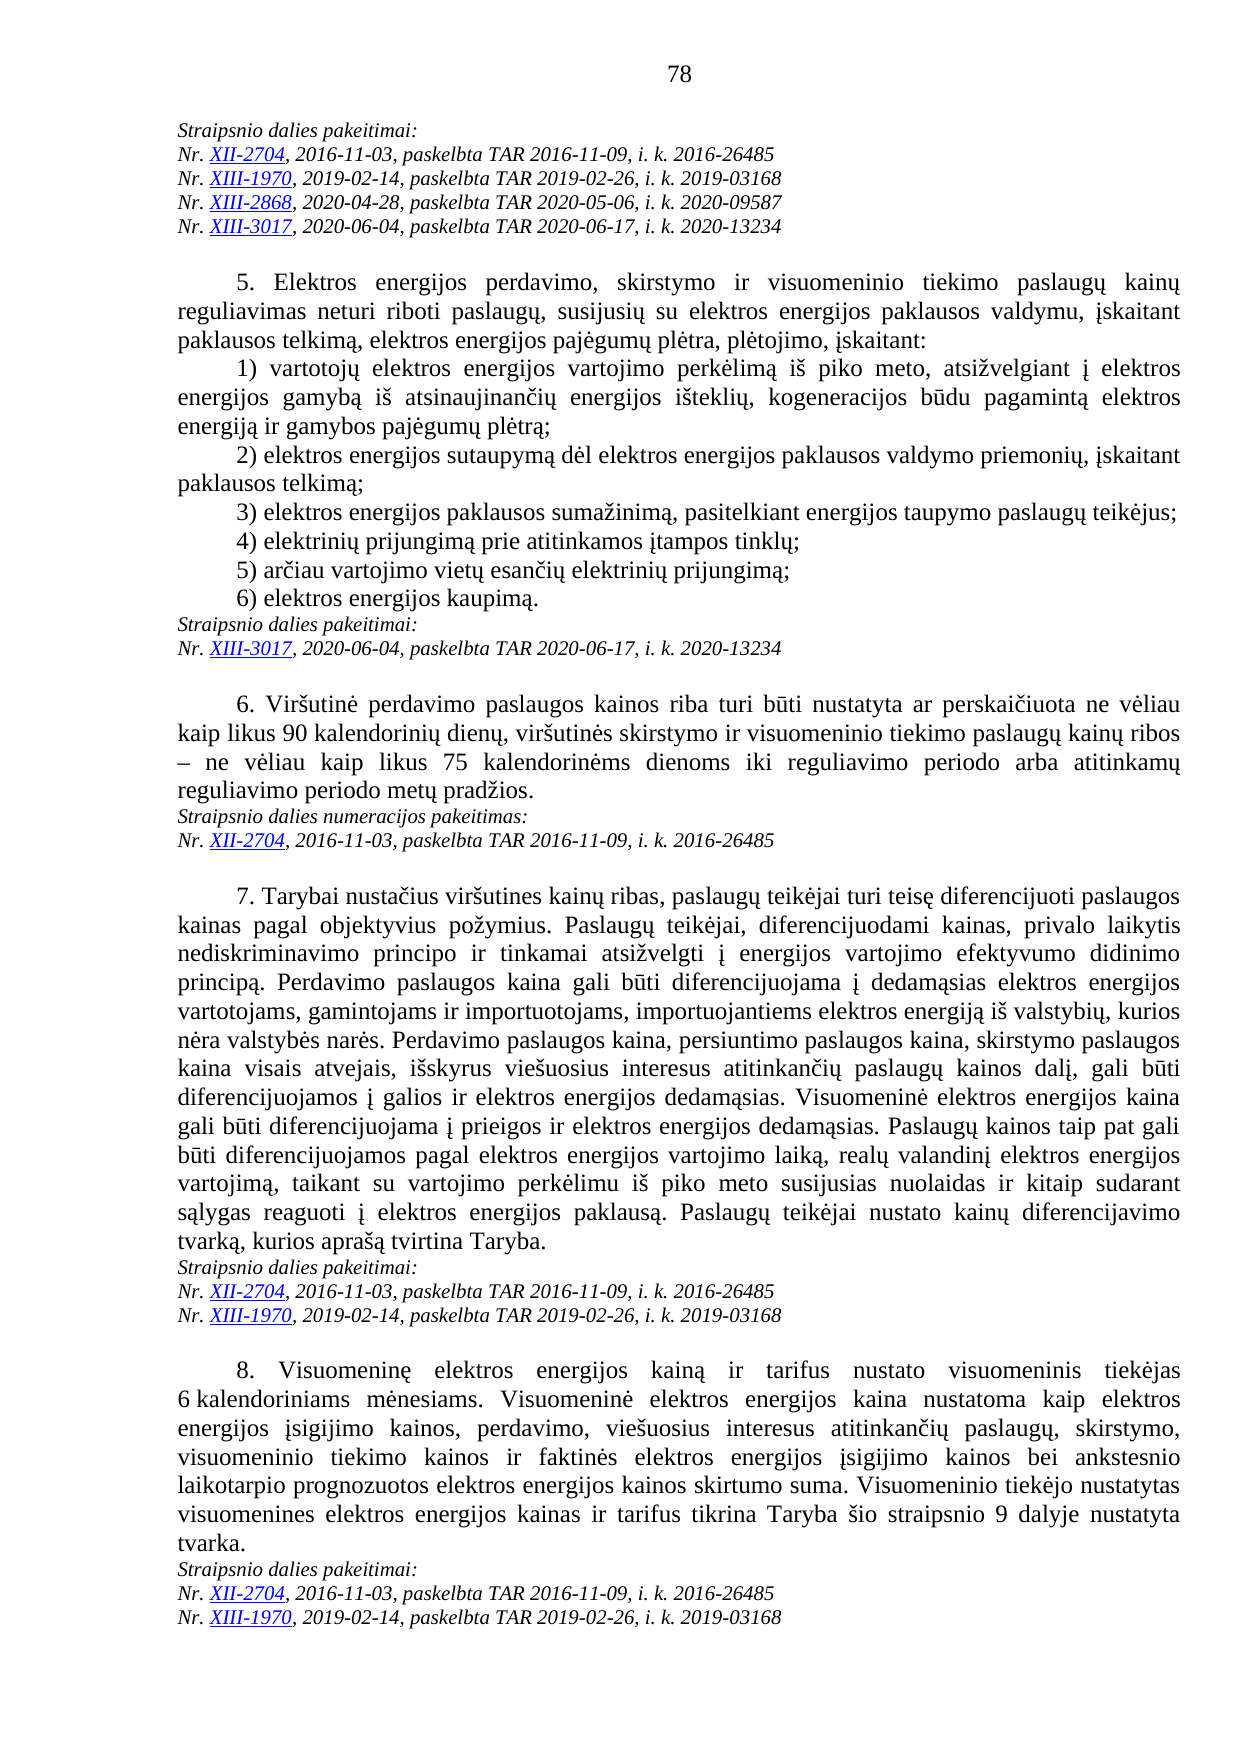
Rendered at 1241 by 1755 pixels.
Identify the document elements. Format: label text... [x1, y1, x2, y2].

text 5. Elektros energijos perdavimo, skirstymo ir visuomeninio tiekimo paslaugų kainų reguliavimas neturi riboti paslaugų, susijusių su elektros energijos paklausos valdymu, įskaitant paklausos telkimą, elektros energijos pajėgumų plėtra, plėtojimo, įskaitant: [177, 267, 1181, 353]
text Nr. XIII-3017, 2020-06-04, paskelbta TAR 2020-06-17, i. k. 2020-13234 [177, 636, 1181, 660]
text Nr. XII-2704, 2016-11-03, paskelbta TAR 2016-11-09, i. k. 2016-26485 [177, 828, 1181, 852]
text 5) arčiau vartojimo vietų esančių elektrinių prijungimą; [177, 555, 1181, 583]
text 6) elektros energijos kaupimą. [177, 583, 1181, 612]
text Nr. XIII-1970, 2019-02-14, paskelbta TAR 2019-02-26, i. k. 2019-03168 [177, 1605, 1181, 1629]
text Straipsnio dalies pakeitimai: [177, 1557, 1181, 1581]
text 4) elektrinių prijungimą prie atitinkamos įtampos tinklų; [177, 526, 1181, 555]
text Nr. XIII-1970, 2019-02-14, paskelbta TAR 2019-02-26, i. k. 2019-03168 [177, 166, 1181, 190]
text 1) vartotojų elektros energijos vartojimo perkėlimą iš piko meto, atsižvelgiant į elektros energijos gamybą iš atsinaujinančių energijos išteklių, kogeneracijos būdu pagamintą elektros energiją ir gamybos pajėgumų plėtrą; [177, 353, 1181, 440]
text Nr. XIII-3017, 2020-06-04, paskelbta TAR 2020-06-17, i. k. 2020-13234 [177, 214, 1181, 238]
text 2) elektros energijos sutaupymą dėl elektros energijos paklausos valdymo priemonių, įskaitant paklausos telkimą; [177, 440, 1181, 497]
text Straipsnio dalies numeracijos pakeitimas: [177, 804, 1181, 828]
text Nr. XIII-2868, 2020-04-28, paskelbta TAR 2020-05-06, i. k. 2020-09587 [177, 190, 1181, 214]
text 6. Viršutinė perdavimo paslaugos kainos riba turi būti nustatyta ar perskaičiuota ne vėliau kaip likus 90 kalendorinių dienų, viršutinės skirstymo ir visuomeninio tiekimo paslaugų kainų ribos – ne vėliau kaip likus 75 kalendorinėms dienoms iki reguliavimo periodo arba atitinkamų reguliavimo periodo metų pradžios. [177, 689, 1181, 804]
text 7. Tarybai nustačius viršutines kainų ribas, paslaugų teikėjai turi teisę diferencijuoti paslaugos kainas pagal objektyvius požymius. Paslaugų teikėjai, diferencijuodami kainas, privalo laikytis nediskriminavimo principo ir tinkamai atsižvelgti į energijos vartojimo efektyvumo didinimo principą. Perdavimo paslaugos kaina gali būti diferencijuojama į dedamąsias elektros energijos vartotojams, gamintojams ir importuotojams, importuojantiems elektros energiją iš valstybių, kurios nėra valstybės narės. Perdavimo paslaugos kaina, persiuntimo paslaugos kaina, skirstymo paslaugos kaina visais atvejais, išskyrus viešuosius interesus atitinkančių paslaugų kainos dalį, gali būti diferencijuojamos į galios ir elektros energijos dedamąsias. Visuomeninė elektros energijos kaina gali būti diferencijuojama į prieigos ir elektros energijos dedamąsias. Paslaugų kainos taip pat gali būti diferencijuojamos pagal elektros energijos vartojimo laiką, realų valandinį elektros energijos vartojimą, taikant su vartojimo perkėlimu iš piko meto susijusias nuolaidas ir kitaip sudarant sąlygas reaguoti į elektros energijos paklausą. Paslaugų teikėjai nustato kainų diferencijavimo tvarką, kurios aprašą tvirtina Taryba. [177, 881, 1181, 1255]
text Nr. XII-2704, 2016-11-03, paskelbta TAR 2016-11-09, i. k. 2016-26485 [177, 142, 1181, 166]
text Straipsnio dalies pakeitimai: [177, 118, 1181, 142]
text Nr. XII-2704, 2016-11-03, paskelbta TAR 2016-11-09, i. k. 2016-26485 [177, 1581, 1181, 1605]
text Straipsnio dalies pakeitimai: [177, 612, 1181, 636]
text 8. Visuomeninę elektros energijos kainą ir tarifus nustato visuomeninis tiekėjas 6 kalendoriniams mėnesiams. Visuomeninė elektros energijos kaina nustatoma kaip elektros energijos įsigijimo kainos, perdavimo, viešuosius interesus atitinkančių paslaugų, skirstymo, visuomeninio tiekimo kainos ir faktinės elektros energijos įsigijimo kainos bei ankstesnio laikotarpio prognozuotos elektros energijos kainos skirtumo suma. Visuomeninio tiekėjo nustatytas visuomenines elektros energijos kainas ir tarifus tikrina Taryba šio straipsnio 9 dalyje nustatyta tvarka. [177, 1356, 1181, 1557]
text Straipsnio dalies pakeitimai: [177, 1255, 1181, 1279]
text Nr. XII-2704, 2016-11-03, paskelbta TAR 2016-11-09, i. k. 2016-26485 [177, 1279, 1181, 1303]
text 3) elektros energijos paklausos sumažinimą, pasitelkiant energijos taupymo paslaugų teikėjus; [177, 497, 1181, 526]
text Nr. XIII-1970, 2019-02-14, paskelbta TAR 2019-02-26, i. k. 2019-03168 [177, 1303, 1181, 1327]
